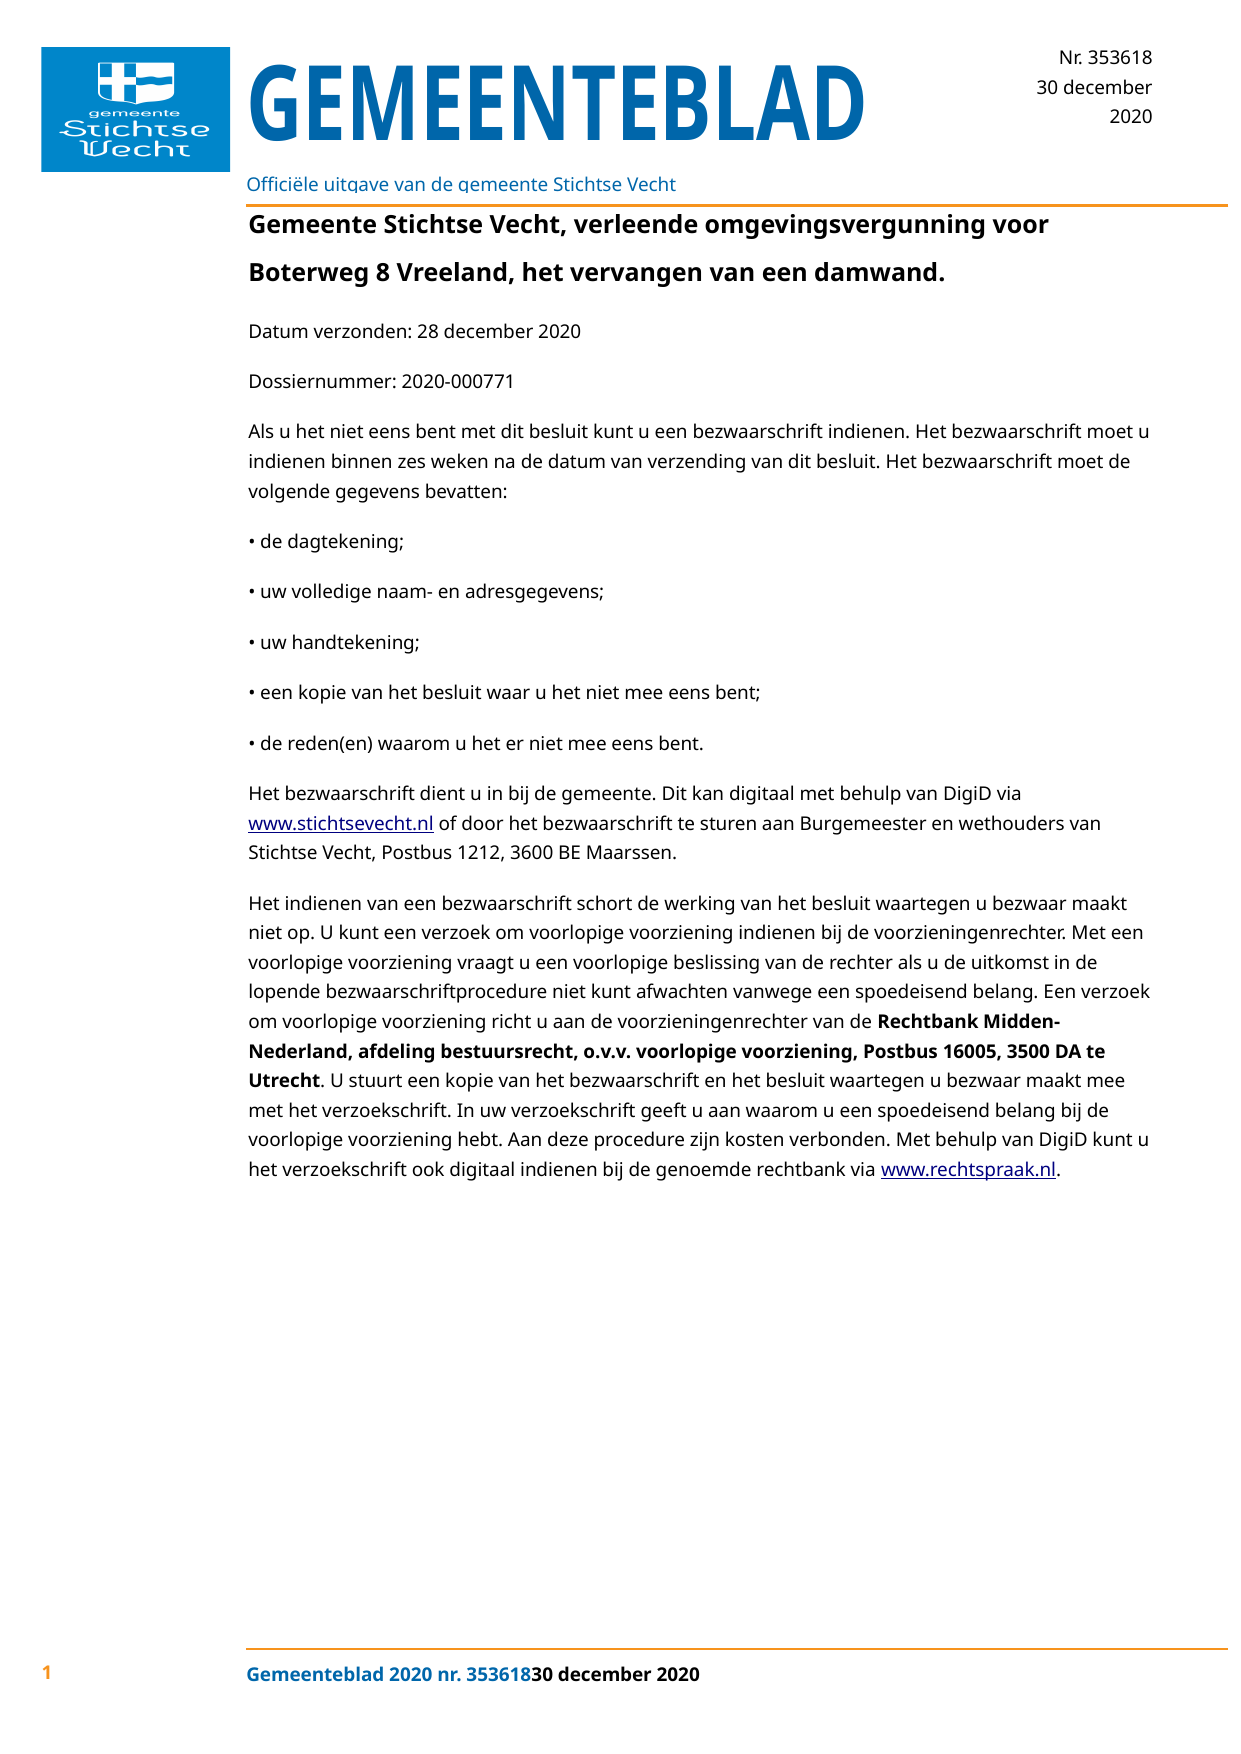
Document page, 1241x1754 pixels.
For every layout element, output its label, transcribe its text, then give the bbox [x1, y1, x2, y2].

text • uw handtekening; [248, 629, 1152, 655]
text Als u het niet eens bent met dit besluit kunt u een bezwaarschrift indienen. Het bezwaarschrift moet u indienen binnen zes weken na de datum van verzending van dit besluit. Het bezwaarschrift moet de volgende gegevens bevatten: [248, 419, 1152, 504]
picture [137, 63, 174, 103]
text Datum verzonden: 28 december 2020 [248, 318, 1152, 344]
text Dossiernummer: 2020-000771 [248, 368, 1152, 394]
text Het bezwaarschrift dient u in bij de gemeente. Dit kan digitaal met behulp van DigiD via www.stichtsevecht.nl of door het bezwaarschrift te sturen aan Burgemeester en wethouders van Stichtse Vecht, Postbus 1212, 3600 BE Maarssen. [248, 780, 1152, 865]
text • de dagtekening; [248, 528, 1152, 554]
text • een kopie van het besluit waar u het niet mee eens bent; [248, 679, 1152, 705]
text Het indienen van een bezwaarschrift schort de werking van het besluit waartegen u bezwaar maakt niet op. U kunt een verzoek om voorlopige voorziening indienen bij de voorzieningenrechter. Met een voorlopige voorziening vraagt u een voorlopige beslissing van de rechter als u de uitkomst in de lopende bezwaarschriftprocedure niet kunt afwachten vanwege een spoedeisend belang. Een verzoek om voorlopige voorziening richt u aan de voorzieningenrechter van de Rechtbank Midden-Nederland, afdeling bestuursrecht, o.v.v. voorlopige voorziening, Postbus 16005, 3500 DA te Utrecht. U stuurt een kopie van het bezwaarschrift en het besluit waartegen u bezwaar maakt mee met het verzoekschrift. In uw verzoekschrift geeft u aan waarom u een spoedeisend belang bij de voorlopige voorziening hebt. Aan deze procedure zijn kosten verbonden. Met behulp van DigiD kunt u het verzoekschrift ook digitaal indienen bij de genoemde rechtbank via www.rechtspraak.nl. [248, 890, 1152, 1182]
text • de reden(en) waarom u het er niet mee eens bent. [248, 730, 1152, 756]
text Gemeente Stichtse Vecht, verleende omgevingsvergunning voor Boterweg 8 Vreeland, het vervangen van een damwand. [248, 207, 1152, 288]
picture [99, 63, 135, 101]
text • uw volledige naam- en adresgegevens; [248, 579, 1152, 604]
